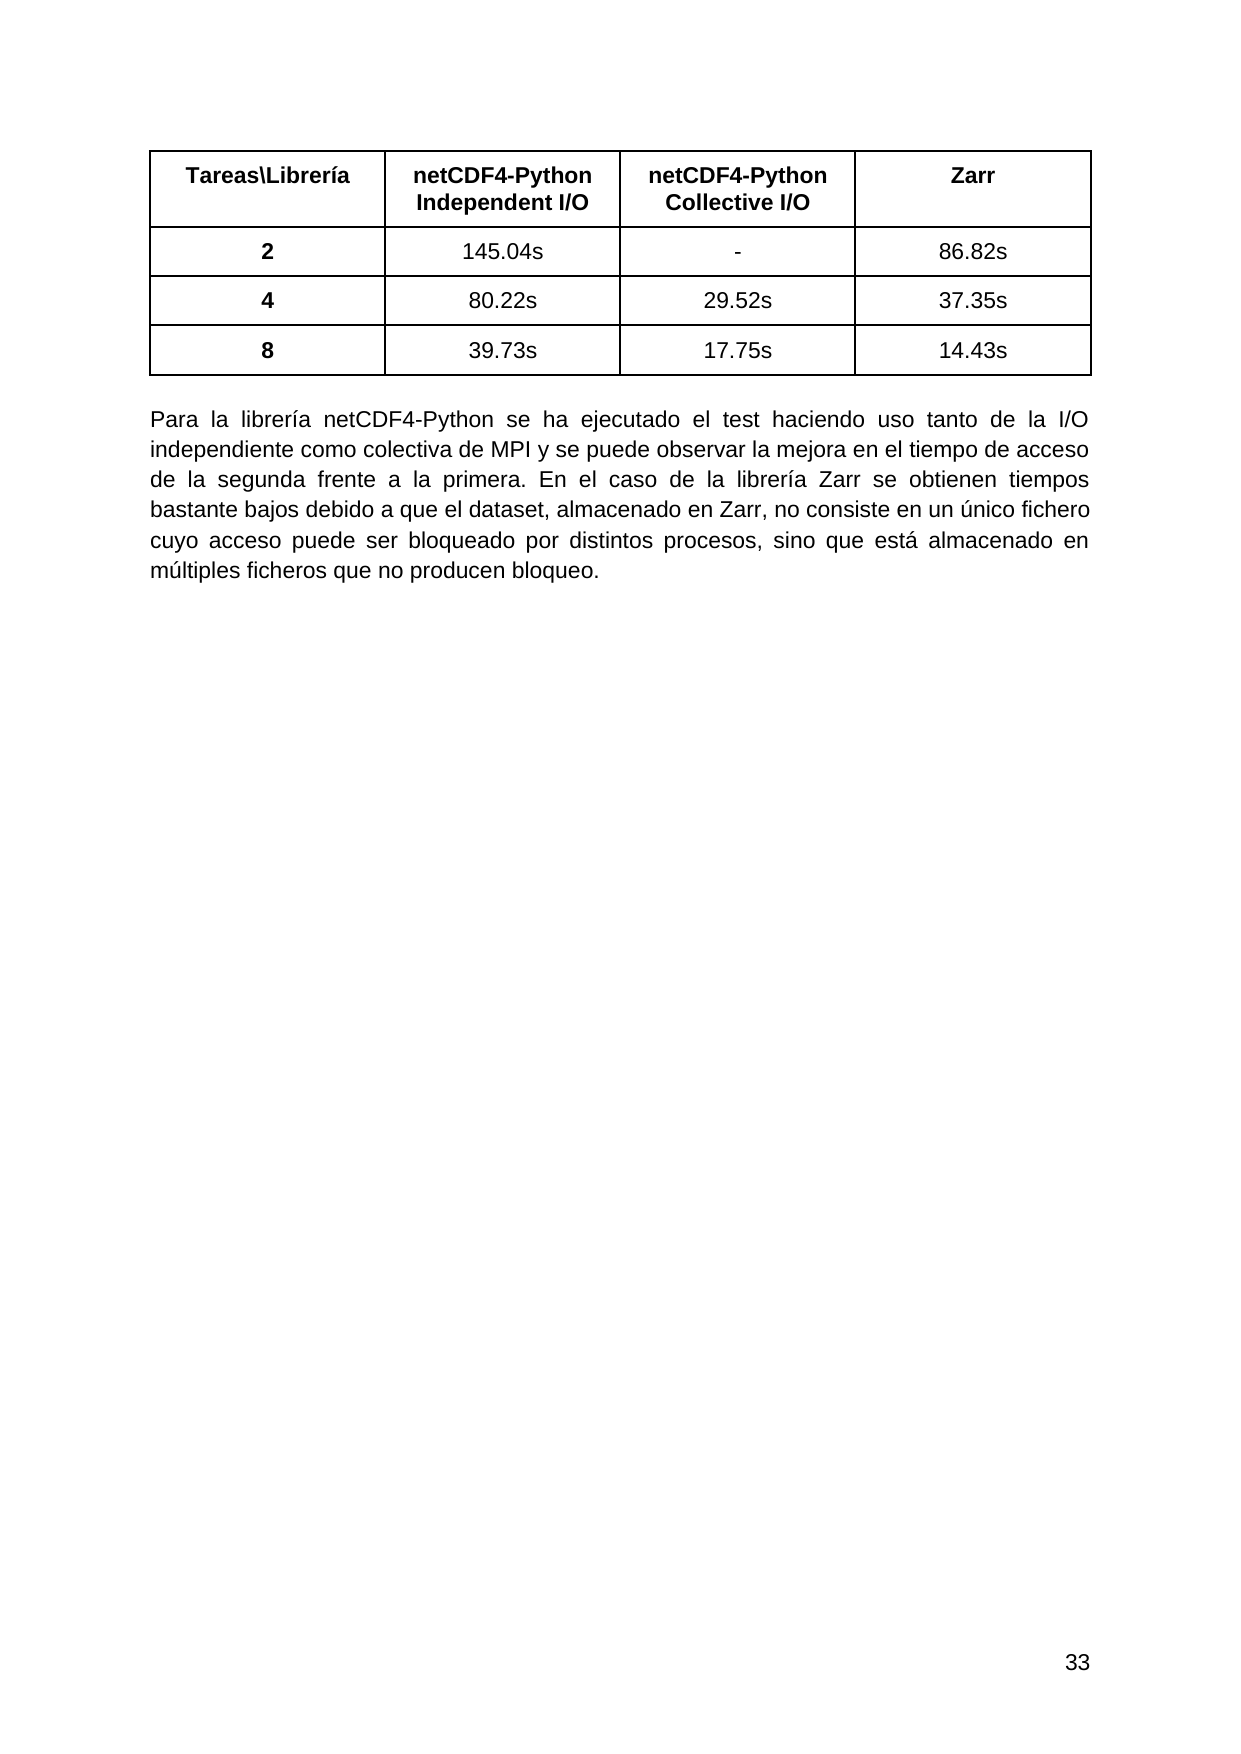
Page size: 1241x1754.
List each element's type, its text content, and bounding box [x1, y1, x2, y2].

table_cell 14.43s [856, 326, 1090, 373]
table_cell - [621, 228, 854, 275]
table_cell 145.04s [386, 228, 619, 275]
table_header netCDF4-Python Collective I/O [621, 152, 854, 226]
table_cell 8 [151, 326, 384, 373]
table_cell 86.82s [856, 228, 1090, 275]
table_cell 17.75s [621, 326, 854, 373]
table_cell 29.52s [621, 277, 854, 324]
table_header Zarr [856, 152, 1090, 226]
table_header Tareas\Librería [151, 152, 384, 226]
table_cell 2 [151, 228, 384, 275]
table_cell 39.73s [386, 326, 619, 373]
table_cell 80.22s [386, 277, 619, 324]
table_cell 37.35s [856, 277, 1090, 324]
table_cell 4 [151, 277, 384, 324]
table_header netCDF4-Python Independent I/O [386, 152, 619, 226]
text Para la librería netCDF4-Python se ha ejecutado el test haciendo uso tanto de la I/O independiente como colectiva de MPI y se puede observar la mejora en el tiempo de acceso de la segunda frente a la primera. En el caso de la librería Zarr se obtienen tiempos bastante bajos debido a que el dataset, almacenado en Zarr, no consiste en un único fichero cuyo acceso puede ser bloqueado por distintos procesos, sino que está almacenado en múltiples ficheros que no producen bloqueo. [150, 406, 1090, 583]
